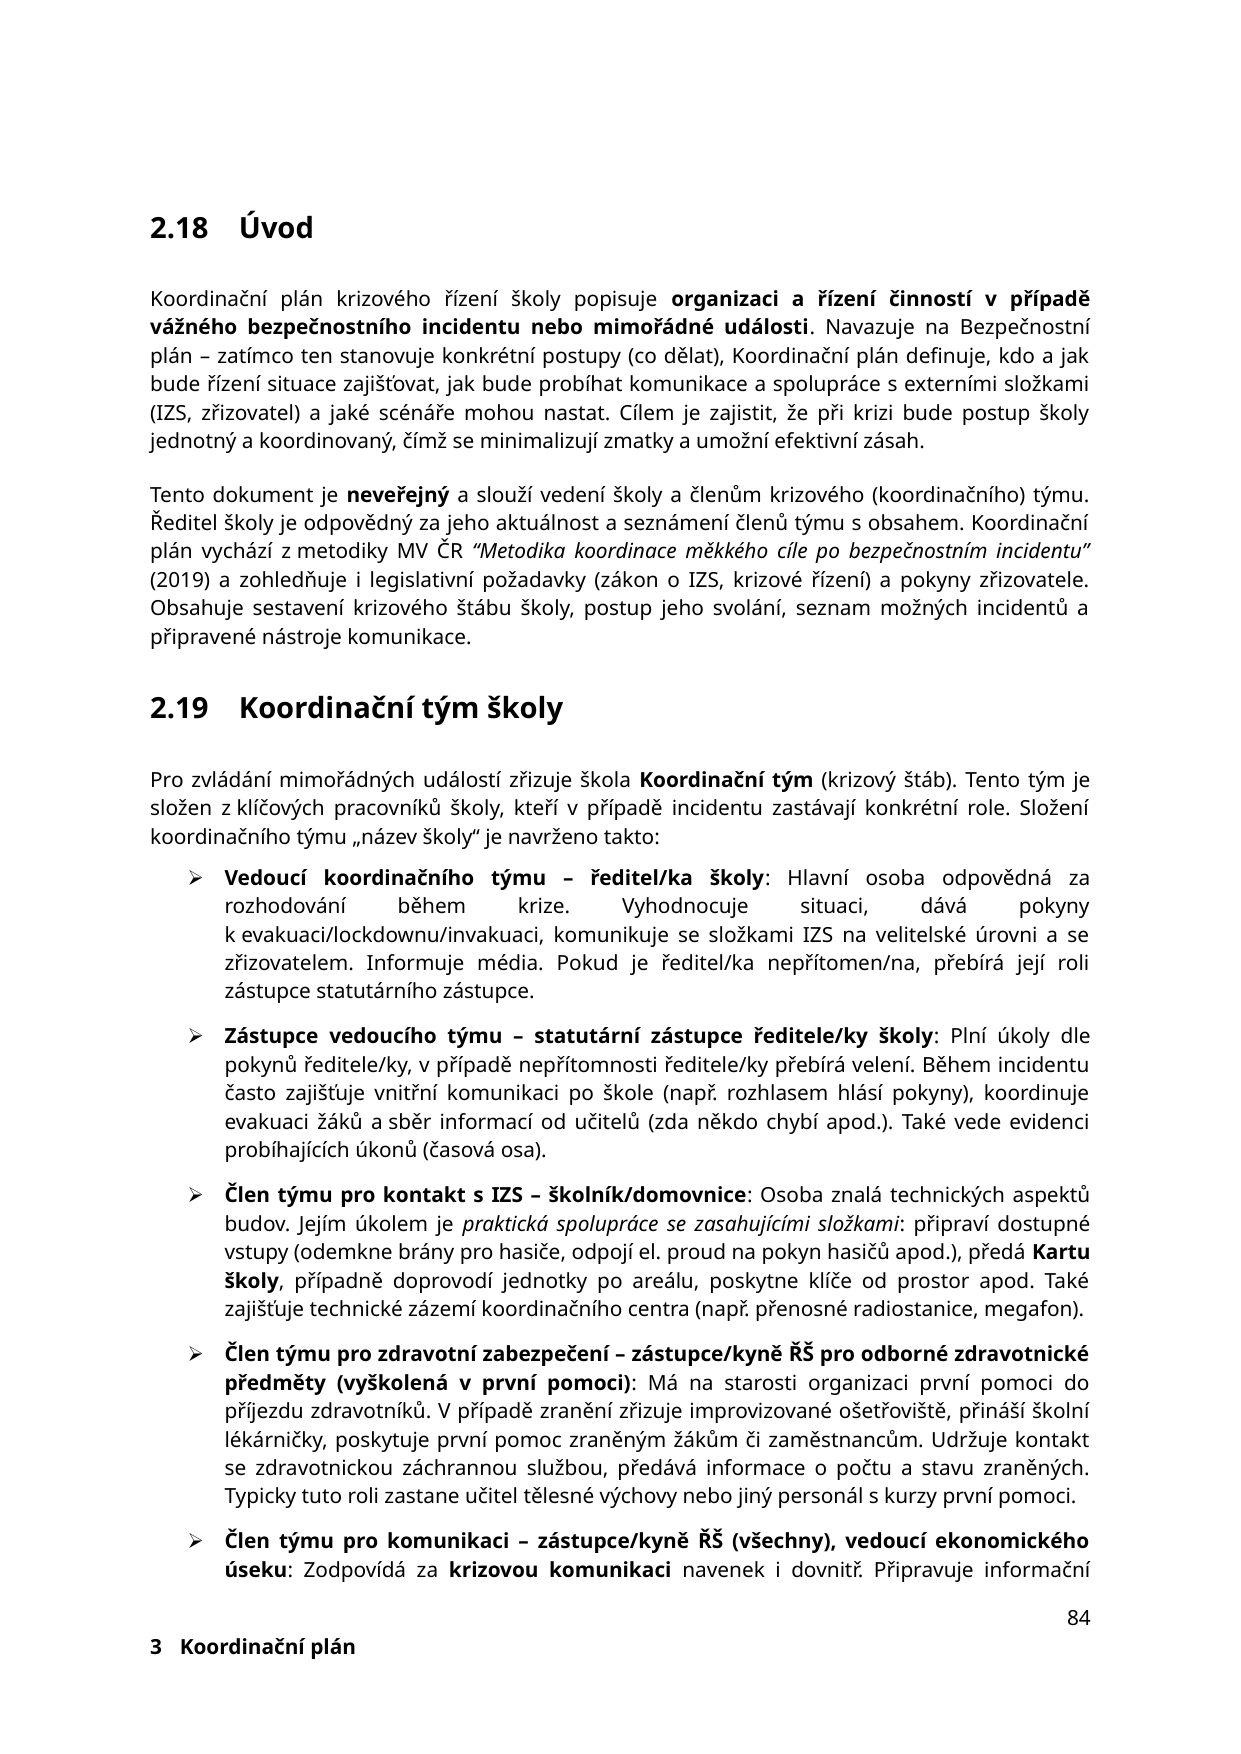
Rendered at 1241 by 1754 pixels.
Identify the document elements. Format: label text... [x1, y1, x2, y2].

list Člen týmu pro komunikaci – zástupce/kyně ŘŠ (všechny), vedoucí ekonomického úseku: Zodpovídá za krizovou komunikaci navenek i dovnitř. Připravuje informační [187, 1527, 1091, 1583]
list Člen týmu pro zdravotní zabezpečení – zástupce/kyně ŘŠ pro odborné zdravotnické předměty (vyškolená v první pomoci): Má na starosti organizaci první pomoci do příjezdu zdravotníků. V případě zranění zřizuje improvizované ošetřoviště, přináší školní lékárničky, poskytuje první pomoc zraněným žákům či zaměstnancům. Udržuje kontakt se zdravotnickou záchrannou službou, předává informace o počtu a stavu zraněných. Typicky tuto roli zastane učitel tělesné výchovy nebo jiný personál s kurzy první pomoci. [187, 1339, 1091, 1510]
list Vedoucí koordinačního týmu – ředitel/ka školy: Hlavní osoba odpovědná za rozhodování během krize. Vyhodnocuje situaci, dává pokyny k evakuaci/lockdownu/invakuaci, komunikuje se složkami IZS na velitelské úrovni a se zřizovatelem. Informuje média. Pokud je ředitel/ka nepřítomen/na, přebírá její roli zástupce statutárního zástupce. [187, 863, 1091, 1005]
text Koordinační plán krizového řízení školy popisuje organizaci a řízení činností v případě vážného bezpečnostního incidentu nebo mimořádné události. Navazuje na Bezpečnostní plán – zatímco ten stanovuje konkrétní postupy (co dělat), Koordinační plán definuje, kdo a jak bude řízení situace zajišťovat, jak bude probíhat komunikace a spolupráce s externími složkami (IZS, zřizovatel) a jaké scénáře mohou nastat. Cílem je zajistit, že při krizi bude postup školy jednotný a koordinovaný, čímž se minimalizují zmatky a umožní efektivní zásah. [150, 284, 1091, 455]
subtitle Úvod [150, 207, 1091, 247]
text Tento dokument je neveřejný a slouží vedení školy a členům krizového (koordinačního) týmu. Ředitel školy je odpovědný za jeho aktuálnost a seznámení členů týmu s obsahem. Koordinační plán vychází z metodiky MV ČR “Metodika koordinace měkkého cíle po bezpečnostním incidentu” (2019) a zohledňuje i legislativní požadavky (zákon o IZS, krizové řízení) a pokyny zřizovatele. Obsahuje sestavení krizového štábu školy, postup jeho svolání, seznam možných incidentů a připravené nástroje komunikace. [150, 480, 1091, 650]
subtitle Koordinační tým školy [150, 688, 1091, 727]
list Zástupce vedoucího týmu – statutární zástupce ředitele/ky školy: Plní úkoly dle pokynů ředitele/ky, v případě nepřítomnosti ředitele/ky přebírá velení. Během incidentu často zajišťuje vnitřní komunikaci po škole (např. rozhlasem hlásí pokyny), koordinuje evakuaci žáků a sběr informací od učitelů (zda někdo chybí apod.). Také vede evidenci probíhajících úkonů (časová osa). [187, 1022, 1091, 1164]
list Člen týmu pro kontakt s IZS – školník/domovnice: Osoba znalá technických aspektů budov. Jejím úkolem je praktická spolupráce se zasahujícími složkami: připraví dostupné vstupy (odemkne brány pro hasiče, odpojí el. proud na pokyn hasičů apod.), předá Kartu školy, případně doprovodí jednotky po areálu, poskytne klíče od prostor apod. Také zajišťuje technické zázemí koordinačního centra (např. přenosné radiostanice, megafon). [187, 1181, 1091, 1323]
text Pro zvládání mimořádných událostí zřizuje škola Koordinační tým (krizový štáb). Tento tým je složen z klíčových pracovníků školy, kteří v případě incidentu zastávají konkrétní role. Složení koordinačního týmu „název školy“ je navrženo takto: [150, 765, 1091, 850]
